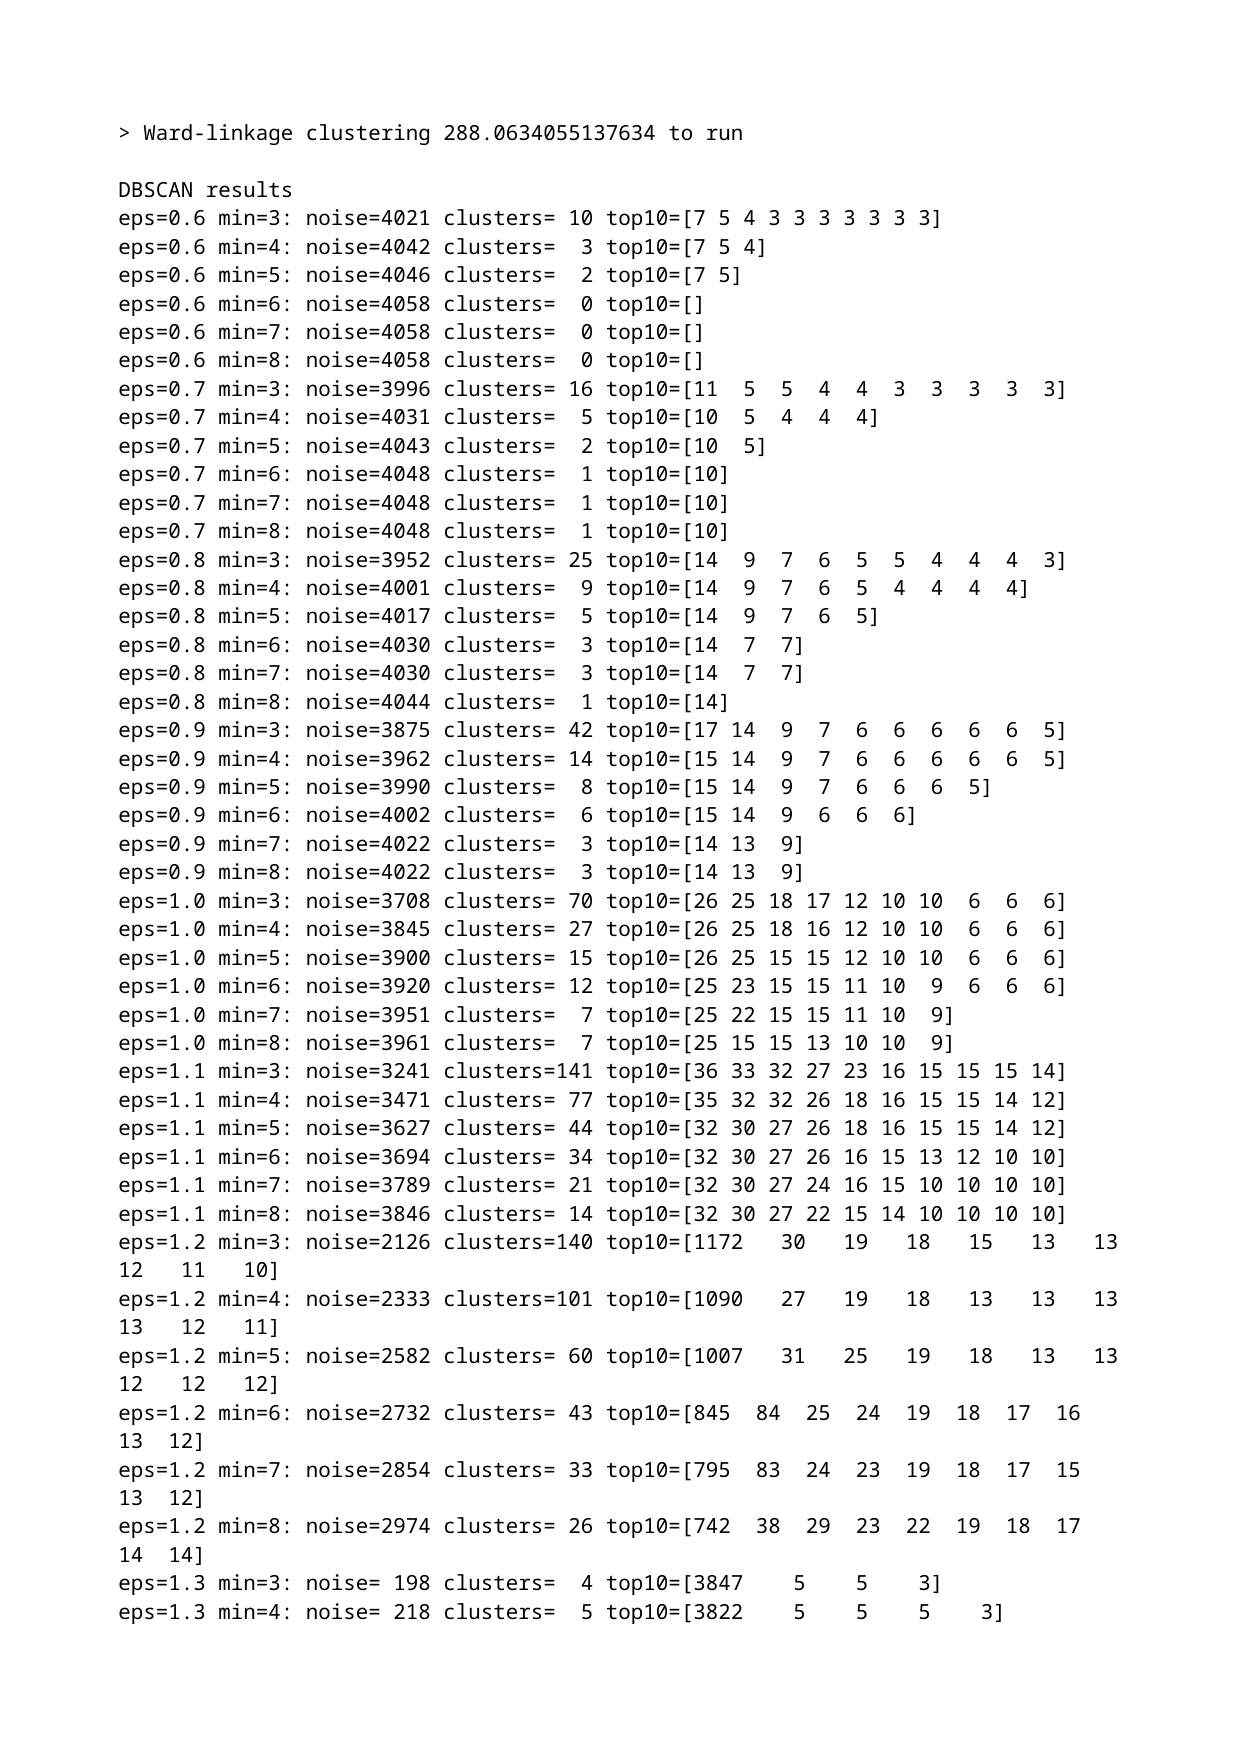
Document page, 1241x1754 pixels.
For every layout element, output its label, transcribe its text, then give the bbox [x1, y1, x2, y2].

text eps=1.0 min=8: noise=3961 clusters= 7 top10=[25 15 15 13 10 10 9] [118, 1028, 1122, 1057]
text eps=0.9 min=8: noise=4022 clusters= 3 top10=[14 13 9] [118, 857, 1122, 886]
text eps=1.0 min=3: noise=3708 clusters= 70 top10=[26 25 18 17 12 10 10 6 6 6] [118, 886, 1122, 914]
text eps=0.9 min=7: noise=4022 clusters= 3 top10=[14 13 9] [118, 829, 1122, 857]
text eps=1.2 min=7: noise=2854 clusters= 33 top10=[795 83 24 23 19 18 17 15 13 12] [118, 1455, 1122, 1512]
text eps=1.1 min=5: noise=3627 clusters= 44 top10=[32 30 27 26 18 16 15 15 14 12] [118, 1113, 1122, 1142]
text eps=1.0 min=7: noise=3951 clusters= 7 top10=[25 22 15 15 11 10 9] [118, 1000, 1122, 1028]
text eps=0.7 min=5: noise=4043 clusters= 2 top10=[10 5] [118, 431, 1122, 459]
text eps=0.8 min=6: noise=4030 clusters= 3 top10=[14 7 7] [118, 630, 1122, 658]
text eps=0.8 min=4: noise=4001 clusters= 9 top10=[14 9 7 6 5 4 4 4 4] [118, 573, 1122, 602]
text eps=0.6 min=6: noise=4058 clusters= 0 top10=[] [118, 289, 1122, 317]
text eps=0.6 min=5: noise=4046 clusters= 2 top10=[7 5] [118, 260, 1122, 289]
text eps=0.9 min=6: noise=4002 clusters= 6 top10=[15 14 9 6 6 6] [118, 801, 1122, 829]
text eps=0.7 min=4: noise=4031 clusters= 5 top10=[10 5 4 4 4] [118, 402, 1122, 431]
text DBSCAN results [118, 175, 1122, 203]
text eps=1.1 min=8: noise=3846 clusters= 14 top10=[32 30 27 22 15 14 10 10 10 10] [118, 1199, 1122, 1227]
text eps=0.7 min=7: noise=4048 clusters= 1 top10=[10] [118, 488, 1122, 516]
text eps=0.6 min=3: noise=4021 clusters= 10 top10=[7 5 4 3 3 3 3 3 3 3] [118, 203, 1122, 232]
text eps=1.2 min=3: noise=2126 clusters=140 top10=[1172 30 19 18 15 13 13 12 11 10] [118, 1227, 1122, 1284]
text eps=0.9 min=3: noise=3875 clusters= 42 top10=[17 14 9 7 6 6 6 6 6 5] [118, 715, 1122, 744]
text eps=0.8 min=3: noise=3952 clusters= 25 top10=[14 9 7 6 5 5 4 4 4 3] [118, 545, 1122, 573]
text eps=1.1 min=4: noise=3471 clusters= 77 top10=[35 32 32 26 18 16 15 15 14 12] [118, 1085, 1122, 1113]
text eps=1.0 min=5: noise=3900 clusters= 15 top10=[26 25 15 15 12 10 10 6 6 6] [118, 943, 1122, 971]
text eps=1.3 min=4: noise= 218 clusters= 5 top10=[3822 5 5 5 3] [118, 1597, 1122, 1625]
text eps=1.1 min=6: noise=3694 clusters= 34 top10=[32 30 27 26 16 15 13 12 10 10] [118, 1142, 1122, 1170]
text eps=0.7 min=3: noise=3996 clusters= 16 top10=[11 5 5 4 4 3 3 3 3 3] [118, 374, 1122, 402]
text eps=0.6 min=8: noise=4058 clusters= 0 top10=[] [118, 346, 1122, 374]
text eps=1.1 min=7: noise=3789 clusters= 21 top10=[32 30 27 24 16 15 10 10 10 10] [118, 1170, 1122, 1199]
text > Ward-linkage clustering 288.0634055137634 to run [118, 118, 1122, 147]
text eps=0.9 min=4: noise=3962 clusters= 14 top10=[15 14 9 7 6 6 6 6 6 5] [118, 744, 1122, 772]
text eps=1.0 min=4: noise=3845 clusters= 27 top10=[26 25 18 16 12 10 10 6 6 6] [118, 914, 1122, 943]
text eps=1.1 min=3: noise=3241 clusters=141 top10=[36 33 32 27 23 16 15 15 15 14] [118, 1057, 1122, 1085]
text eps=1.2 min=6: noise=2732 clusters= 43 top10=[845 84 25 24 19 18 17 16 13 12] [118, 1398, 1122, 1455]
text eps=0.6 min=7: noise=4058 clusters= 0 top10=[] [118, 317, 1122, 346]
text eps=1.0 min=6: noise=3920 clusters= 12 top10=[25 23 15 15 11 10 9 6 6 6] [118, 971, 1122, 1000]
text eps=0.9 min=5: noise=3990 clusters= 8 top10=[15 14 9 7 6 6 6 5] [118, 772, 1122, 801]
text eps=0.8 min=8: noise=4044 clusters= 1 top10=[14] [118, 687, 1122, 715]
text eps=0.6 min=4: noise=4042 clusters= 3 top10=[7 5 4] [118, 232, 1122, 260]
text eps=0.8 min=7: noise=4030 clusters= 3 top10=[14 7 7] [118, 658, 1122, 687]
text eps=1.2 min=4: noise=2333 clusters=101 top10=[1090 27 19 18 13 13 13 13 12 11] [118, 1284, 1122, 1341]
text eps=0.8 min=5: noise=4017 clusters= 5 top10=[14 9 7 6 5] [118, 602, 1122, 630]
text eps=0.7 min=6: noise=4048 clusters= 1 top10=[10] [118, 459, 1122, 488]
text eps=1.3 min=3: noise= 198 clusters= 4 top10=[3847 5 5 3] [118, 1568, 1122, 1597]
text eps=1.2 min=5: noise=2582 clusters= 60 top10=[1007 31 25 19 18 13 13 12 12 12] [118, 1341, 1122, 1398]
text eps=1.2 min=8: noise=2974 clusters= 26 top10=[742 38 29 23 22 19 18 17 14 14] [118, 1512, 1122, 1568]
text eps=0.7 min=8: noise=4048 clusters= 1 top10=[10] [118, 516, 1122, 545]
